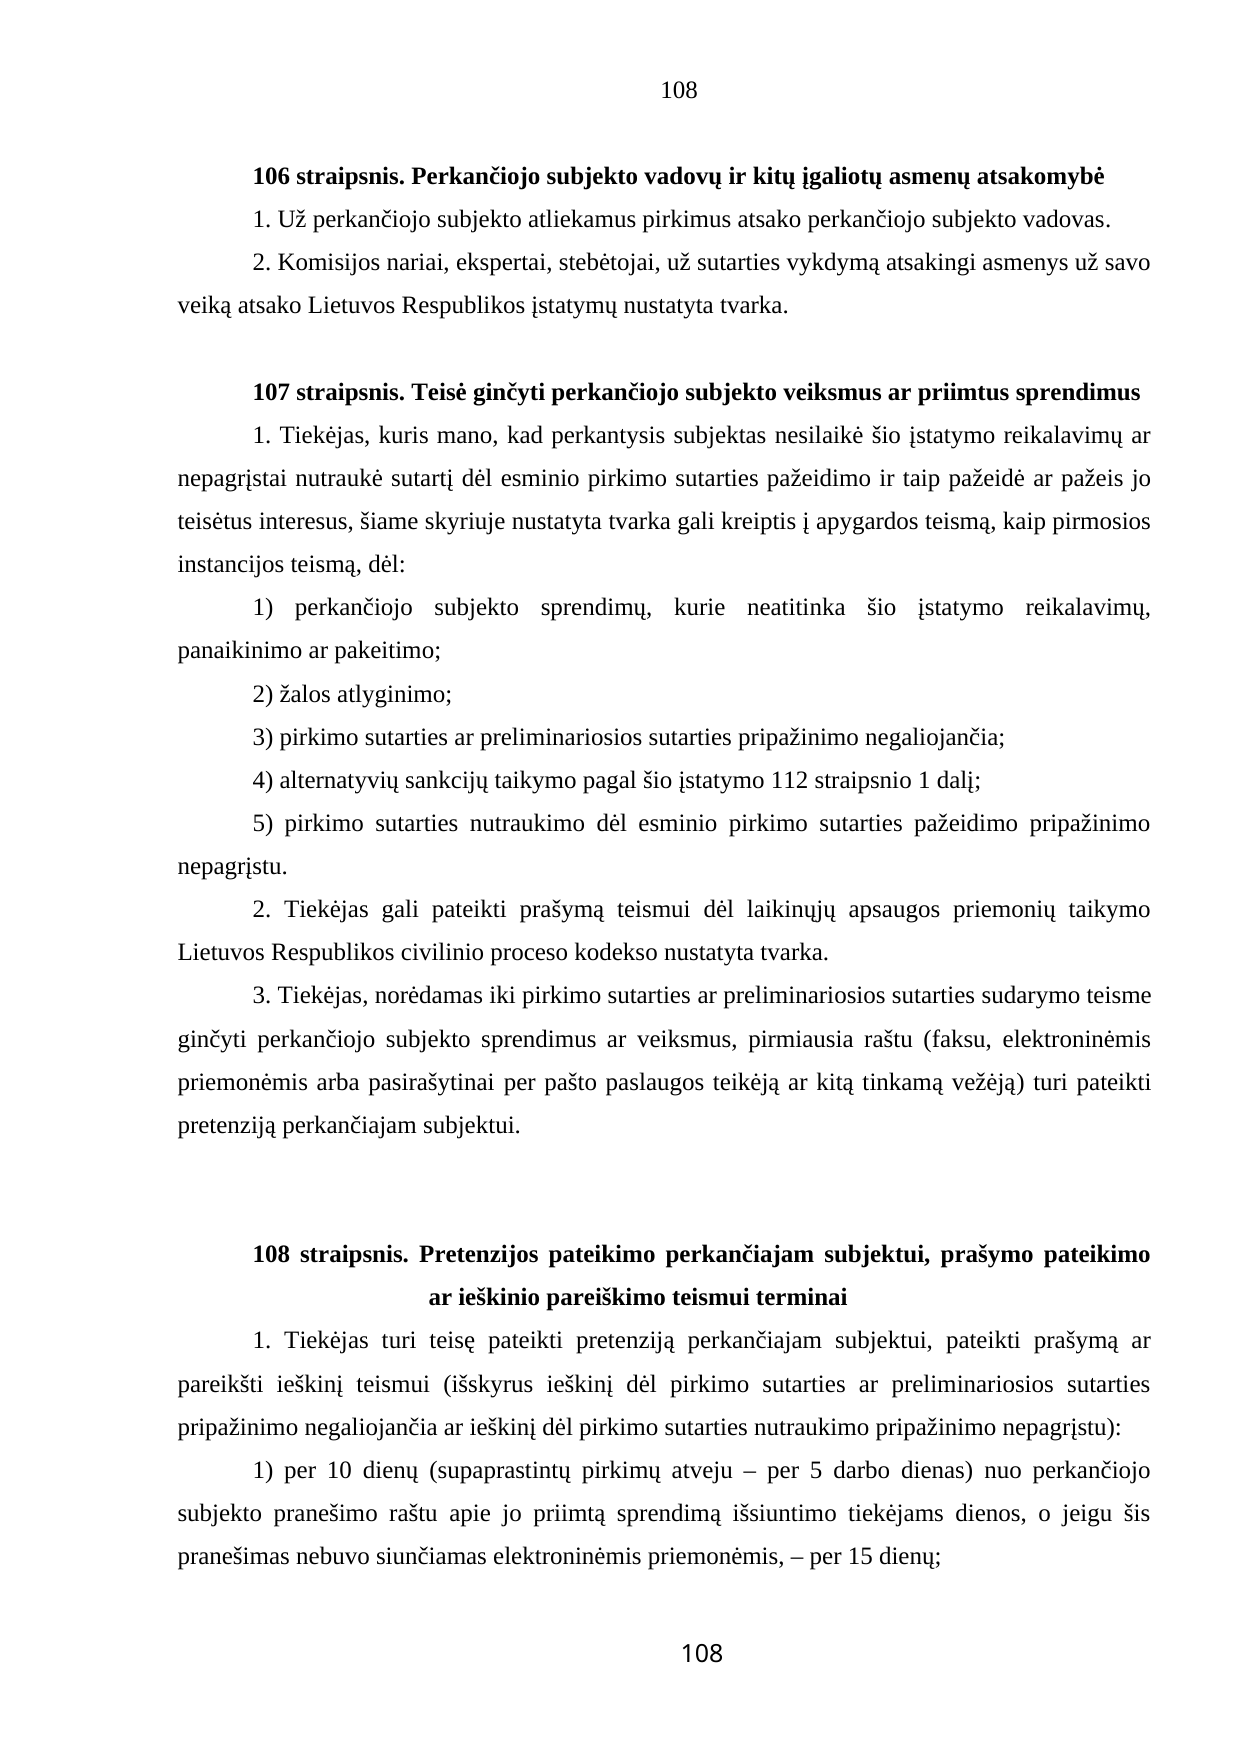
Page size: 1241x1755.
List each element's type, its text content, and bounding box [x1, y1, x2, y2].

text 2) žalos atlyginimo; [177, 679, 1152, 707]
text 107 straipsnis. Teisė ginčyti perkančiojo subjekto veiksmus ar priimtus sprendimus [177, 377, 1152, 406]
text 5) pirkimo sutarties nutraukimo dėl esminio pirkimo sutarties pažeidimo pripažinimo nepagrįstu. [177, 808, 1152, 880]
text 106 straipsnis. Perkančiojo subjekto vadovų ir kitų įgaliotų asmenų atsakomybė [177, 161, 1152, 190]
text 4) alternatyvių sankcijų taikymo pagal šio įstatymo 112 straipsnio 1 dalį; [177, 765, 1152, 794]
text 3. Tiekėjas, norėdamas iki pirkimo sutarties ar preliminariosios sutarties sudarymo teisme ginčyti perkančiojo subjekto sprendimus ar veiksmus, pirmiausia raštu (faksu, elektroninėmis priemonėmis arba pasirašytinai per pašto paslaugos teikėją ar kitą tinkamą vežėją) turi pateikti pretenziją perkančiajam subjektui. [177, 981, 1152, 1139]
text 2. Komisijos nariai, ekspertai, stebėtojai, už sutarties vykdymą atsakingi asmenys už savo veiką atsako Lietuvos Respublikos įstatymų nustatyta tvarka. [177, 247, 1152, 319]
text 1. Tiekėjas turi teisę pateikti pretenziją perkančiajam subjektui, pateikti prašymą ar pareikšti ieškinį teismui (išskyrus ieškinį dėl pirkimo sutarties ar preliminariosios sutarties pripažinimo negaliojančia ar ieškinį dėl pirkimo sutarties nutraukimo pripažinimo nepagrįstu): [177, 1326, 1152, 1441]
text 2. Tiekėjas gali pateikti prašymą teismui dėl laikinųjų apsaugos priemonių taikymo Lietuvos Respublikos civilinio proceso kodekso nustatyta tvarka. [177, 894, 1152, 966]
text 1. Už perkančiojo subjekto atliekamus pirkimus atsako perkančiojo subjekto vadovas. [177, 204, 1152, 233]
text 3) pirkimo sutarties ar preliminariosios sutarties pripažinimo negaliojančia; [177, 722, 1152, 751]
text 1) per 10 dienų (supaprastintų pirkimų atveju – per 5 darbo dienas) nuo perkančiojo subjekto pranešimo raštu apie jo priimtą sprendimą išsiuntimo tiekėjams dienos, o jeigu šis pranešimas nebuvo siunčiamas elektroninėmis priemonėmis, – per 15 dienų; [177, 1455, 1152, 1570]
text 108 straipsnis. Pretenzijos pateikimo perkančiajam subjektui, prašymo pateikimo ar ieškinio pareiškimo teismui terminai [252, 1239, 1152, 1311]
text 1) perkančiojo subjekto sprendimų, kurie neatitinka šio įstatymo reikalavimų, panaikinimo ar pakeitimo; [177, 592, 1152, 664]
text 1. Tiekėjas, kuris mano, kad perkantysis subjektas nesilaikė šio įstatymo reikalavimų ar nepagrįstai nutraukė sutartį dėl esminio pirkimo sutarties pažeidimo ir taip pažeidė ar pažeis jo teisėtus interesus, šiame skyriuje nustatyta tvarka gali kreiptis į apygardos teismą, kaip pirmosios instancijos teismą, dėl: [177, 420, 1152, 578]
